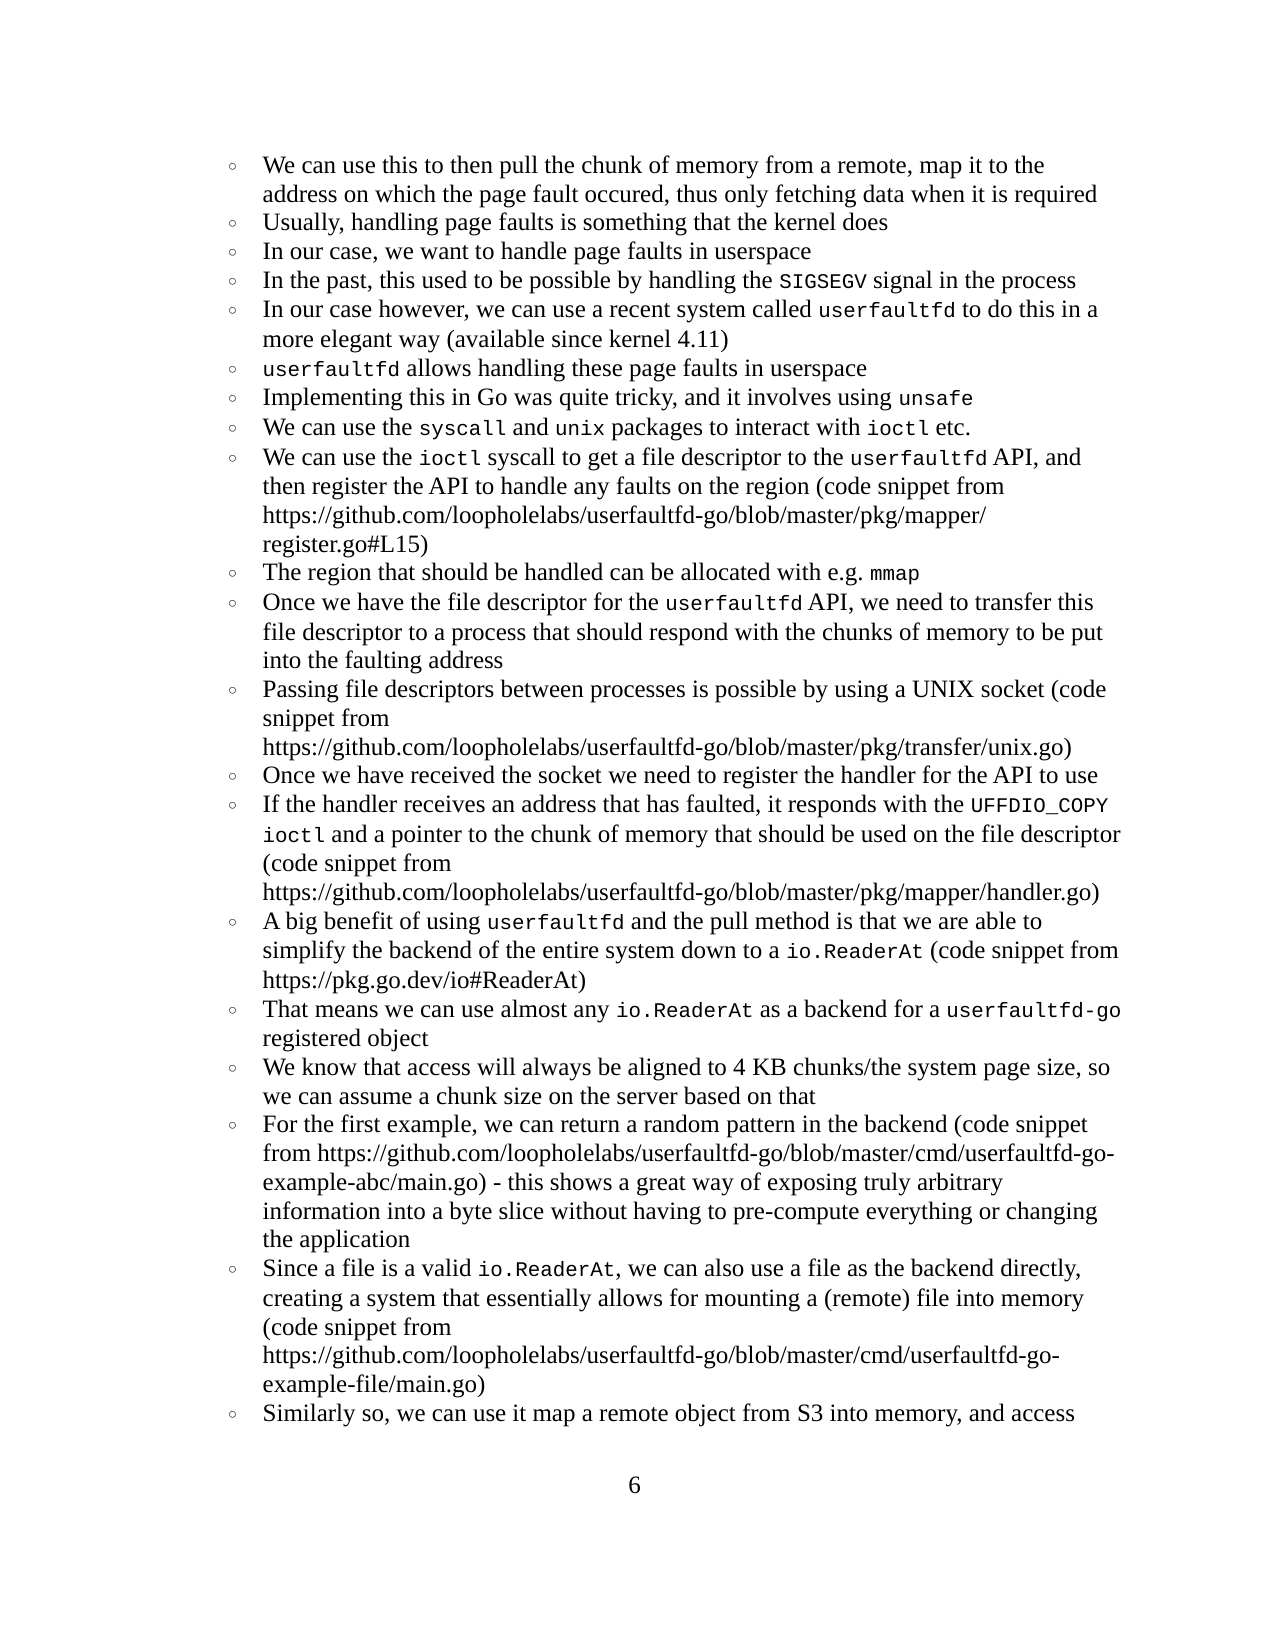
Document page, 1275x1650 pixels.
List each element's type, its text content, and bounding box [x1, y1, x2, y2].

list The region that should be handled can be allocated with e.g. mmap [225, 557, 1125, 587]
list Implementing this in Go was quite tricky, and it involves using unsafe [225, 382, 1125, 412]
list We know that access will always be aligned to 4 KB chunks/the system page size, so we can assume a chunk size on the server based on that [225, 1052, 1125, 1109]
list If the handler receives an address that has faulted, it responds with the UFFDIO_COPY ioctl and a pointer to the chunk of memory that should be used on the file descriptor (code snippet from https://github.com/loopholelabs/userfaultfd-go/blob/master/pkg/mapper/handler.go) [225, 789, 1125, 906]
list For the first example, we can return a random pattern in the backend (code snippet from https://github.com/loopholelabs/userfaultfd-go/blob/master/cmd/userfaultfd-go-example-abc/main.go) - this shows a great way of exposing truly arbitrary information into a byte slice without having to pre-compute everything or changing the application [225, 1109, 1125, 1253]
list We can use this to then pull the chunk of memory from a remote, map it to the address on which the page fault occured, thus only fetching data when it is required [225, 150, 1125, 207]
list We can use the ioctl syscall to get a file descriptor to the userfaultfd API, and then register the API to handle any faults on the region (code snippet from https://github.com/loopholelabs/userfaultfd-go/blob/master/pkg/mapper/register.go#L15) [225, 442, 1125, 557]
list Once we have received the socket we need to register the handler for the API to use [225, 760, 1125, 789]
list Passing file descriptors between processes is possible by using a UNIX socket (code snippet from https://github.com/loopholelabs/userfaultfd-go/blob/master/pkg/transfer/unix.go) [225, 674, 1125, 760]
list Since a file is a valid io.ReaderAt, we can also use a file as the backend directly, creating a system that essentially allows for mounting a (remote) file into memory (code snippet from https://github.com/loopholelabs/userfaultfd-go/blob/master/cmd/userfaultfd-go-example-file/main.go) [225, 1253, 1125, 1398]
list In the past, this used to be possible by handling the SIGSEGV signal in the process [225, 265, 1125, 294]
list userfaultfd allows handling these page faults in userspace [225, 353, 1125, 382]
list In our case however, we can use a recent system called userfaultfd to do this in a more elegant way (available since kernel 4.11) [225, 294, 1125, 353]
list Usually, handling page faults is something that the kernel does [225, 207, 1125, 236]
list Once we have the file descriptor for the userfaultfd API, we need to transfer this file descriptor to a process that should respond with the chunks of memory to be put into the faulting address [225, 587, 1125, 674]
list In our case, we want to handle page faults in userspace [225, 236, 1125, 265]
list That means we can use almost any io.ReaderAt as a backend for a userfaultfd-go registered object [225, 994, 1125, 1052]
list Similarly so, we can use it map a remote object from S3 into memory, and access [225, 1398, 1125, 1427]
list A big benefit of using userfaultfd and the pull method is that we are able to simplify the backend of the entire system down to a io.ReaderAt (code snippet from https://pkg.go.dev/io#ReaderAt) [225, 906, 1125, 994]
list We can use the syscall and unix packages to interact with ioctl etc. [225, 412, 1125, 442]
